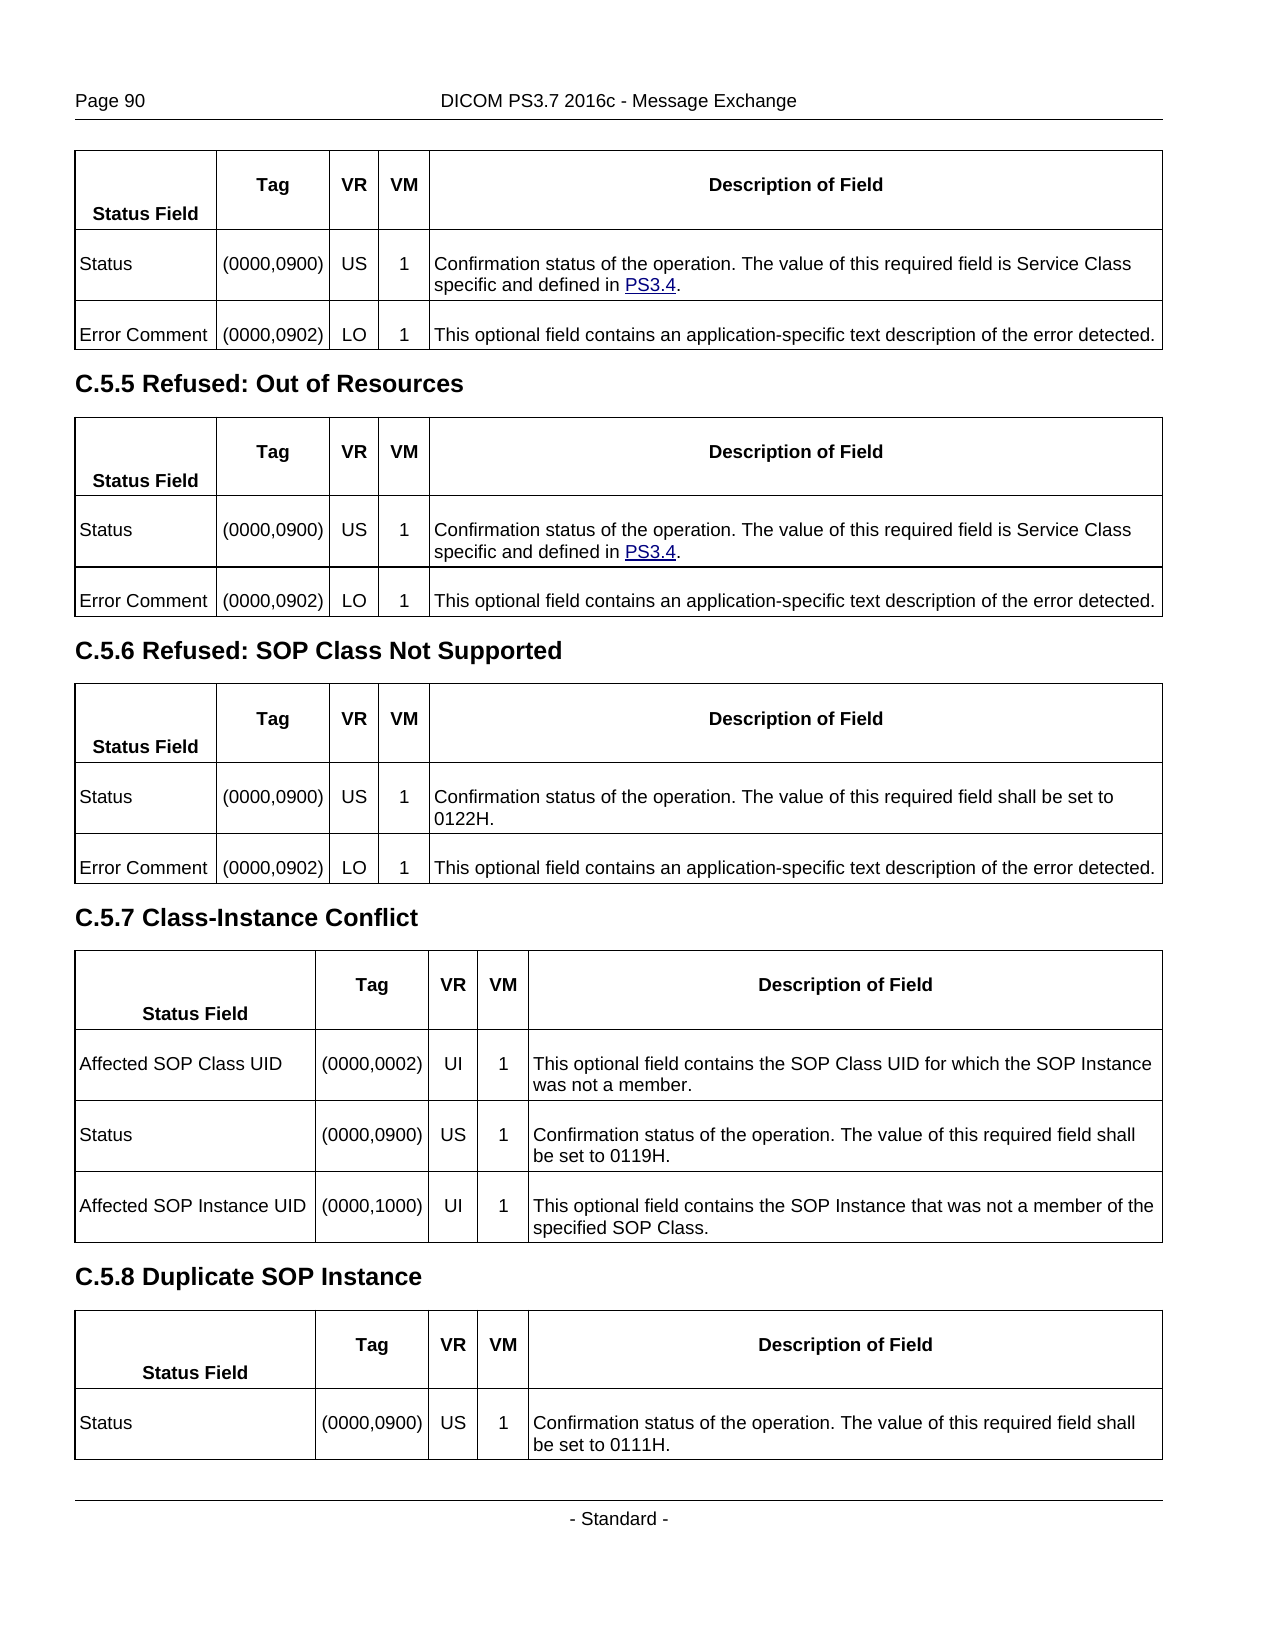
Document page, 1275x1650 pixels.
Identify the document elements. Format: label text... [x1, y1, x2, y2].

table_header VM [379, 684, 429, 762]
table_header VM [478, 1311, 528, 1388]
table_header Description of Field [430, 684, 1162, 762]
table_cell (0000,0902) [217, 568, 329, 616]
table_cell Status [76, 496, 216, 566]
table_cell 1 [478, 1389, 528, 1459]
table_cell 1 [478, 1172, 528, 1242]
table_cell 1 [478, 1030, 528, 1100]
table_cell 1 [478, 1101, 528, 1171]
table_cell 1 [379, 301, 429, 349]
table_cell US [330, 230, 378, 300]
table_header Tag [217, 684, 329, 762]
table_cell (0000,0002) [316, 1030, 428, 1100]
table_header Description of Field [529, 1311, 1162, 1388]
table_cell 1 [379, 496, 429, 566]
table_header Status Field [76, 951, 315, 1028]
table_header VR [330, 418, 378, 495]
table_cell US [330, 496, 378, 566]
table_cell Error Comment [76, 301, 216, 349]
table_header Status Field [76, 418, 216, 495]
text C.5.8 Duplicate SOP Instance [75, 1262, 1162, 1291]
table_cell Confirmation status of the operation. The value of this required field is Service Class specific and defined in PS3.4. [430, 496, 1162, 566]
table_header VM [478, 951, 528, 1028]
table_header Description of Field [430, 418, 1162, 495]
table_cell This optional field contains an application-specific text description of the error detected. [430, 568, 1162, 616]
table_cell 1 [379, 763, 429, 833]
text C.5.5 Refused: Out of Resources [75, 369, 1162, 398]
table_cell US [330, 763, 378, 833]
table_cell UI [429, 1030, 477, 1100]
table_header Description of Field [529, 951, 1162, 1028]
table_cell This optional field contains the SOP Class UID for which the SOP Instance was not a member. [529, 1030, 1162, 1100]
table_header VM [379, 151, 429, 228]
table_cell 1 [379, 834, 429, 883]
table_cell (0000,0900) [217, 496, 329, 566]
table_cell Confirmation status of the operation. The value of this required field shall be set to 0122H. [430, 763, 1162, 833]
table_cell US [429, 1389, 477, 1459]
table_cell Status [76, 763, 216, 833]
table_header VR [330, 151, 378, 228]
table_header Tag [217, 151, 329, 228]
table_cell Confirmation status of the operation. The value of this required field is Service Class specific and defined in PS3.4. [430, 230, 1162, 300]
table_cell (0000,0900) [217, 763, 329, 833]
table_cell Status [76, 230, 216, 300]
table_cell This optional field contains an application-specific text description of the error detected. [430, 301, 1162, 349]
table_cell 1 [379, 230, 429, 300]
table_header Status Field [76, 1311, 315, 1388]
table_cell (0000,0900) [316, 1389, 428, 1459]
table_header Status Field [76, 151, 216, 228]
table_cell US [429, 1101, 477, 1171]
text C.5.6 Refused: SOP Class Not Supported [75, 636, 1162, 664]
table_cell Error Comment [76, 834, 216, 883]
table_cell This optional field contains an application-specific text description of the error detected. [430, 834, 1162, 883]
table_cell LO [330, 568, 378, 616]
table_cell 1 [379, 568, 429, 616]
table_header VR [330, 684, 378, 762]
table_cell Affected SOP Class UID [76, 1030, 315, 1100]
table_cell LO [330, 301, 378, 349]
table_cell (0000,0902) [217, 834, 329, 883]
table_cell LO [330, 834, 378, 883]
table_cell (0000,0900) [217, 230, 329, 300]
table_header VM [379, 418, 429, 495]
table_header Status Field [76, 684, 216, 762]
text C.5.7 Class-Instance Conflict [75, 902, 1162, 931]
table_cell This optional field contains the SOP Instance that was not a member of the specified SOP Class. [529, 1172, 1162, 1242]
table_cell (0000,1000) [316, 1172, 428, 1242]
table_header VR [429, 1311, 477, 1388]
table_cell Status [76, 1389, 315, 1459]
table_cell Confirmation status of the operation. The value of this required field shall be set to 0119H. [529, 1101, 1162, 1171]
table_header Description of Field [430, 151, 1162, 228]
table_header VR [429, 951, 477, 1028]
table_header Tag [316, 951, 428, 1028]
table_cell (0000,0902) [217, 301, 329, 349]
table_cell (0000,0900) [316, 1101, 428, 1171]
table_cell Status [76, 1101, 315, 1171]
table_header Tag [316, 1311, 428, 1388]
table_header Tag [217, 418, 329, 495]
table_cell Affected SOP Instance UID [76, 1172, 315, 1242]
table_cell Error Comment [76, 568, 216, 616]
table_cell UI [429, 1172, 477, 1242]
table_cell Confirmation status of the operation. The value of this required field shall be set to 0111H. [529, 1389, 1162, 1459]
